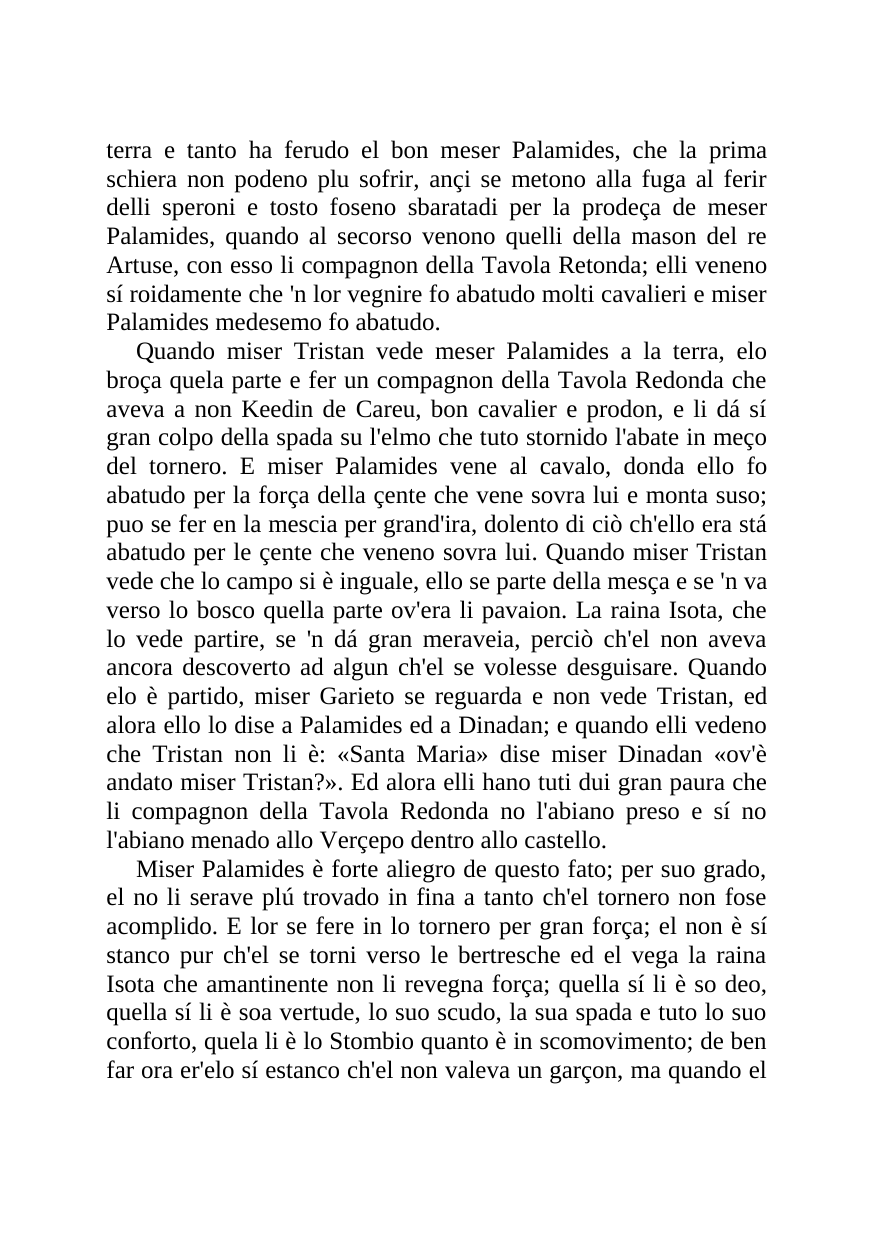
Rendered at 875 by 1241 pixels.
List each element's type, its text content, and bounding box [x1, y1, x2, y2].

text Miser Palamides è forte aliegro de questo fato; per suo grado, el no li serave plú trovado in fina a tanto ch'el tornero non fose acomplido. E lor se fere in lo tornero per gran força; el non è sí stanco pur ch'el se torni verso le bertresche ed el vega la raina Isota che amantinente non li revegna força; quella sí li è so deo, quella sí li è soa vertude, lo suo scudo, la sua spada e tuto lo suo conforto, quela li è lo Stombio quanto è in scomovimento; de ben far ora er'elo sí estanco ch'el non valeva un garçon, ma quando el [106, 854, 768, 1084]
text terra e tanto ha ferudo el bon meser Palamides, che la prima schiera non podeno plu sofrir, ançi se metono alla fuga al ferir delli speroni e tosto foseno sbaratadi per la prodeça de meser Palamides, quando al secorso venono quelli della mason del re Artuse, con esso li compagnon della Tavola Retonda; elli veneno sí roidamente che 'n lor vegnire fo abatudo molti cavalieri e miser Palamides medesemo fo abatudo. [106, 135, 768, 336]
text Quando miser Tristan vede meser Palamides a la terra, elo broça quela parte e fer un compagnon della Tavola Redonda che aveva a non Keedin de Careu, bon cavalier e prodon, e li dá sí gran colpo della spada su l'elmo che tuto stornido l'abate in meço del tornero. E miser Palamides vene al cavalo, donda ello fo abatudo per la força della çente che vene sovra lui e monta suso; puo se fer en la mescia per grand'ira, dolento di ciò ch'ello era stá abatudo per le çente che veneno sovra lui. Quando miser Tristan vede che lo campo si è inguale, ello se parte della mesça e se 'n va verso lo bosco quella parte ov'era li pavaion. La raina Isota, che lo vede partire, se 'n dá gran meraveia, perciò ch'el non aveva ancora descoverto ad algun ch'el se volesse desguisare. Quando elo è partido, miser Garieto se reguarda e non vede Tristan, ed alora ello lo dise a Palamides ed a Dinadan; e quando elli vedeno che Tristan non li è: «Santa Maria» dise miser Dinadan «ov'è andato miser Tristan?». Ed alora elli hano tuti dui gran paura che li compagnon della Tavola Redonda no l'abiano preso e sí no l'abiano menado allo Verçepo dentro allo castello. [106, 336, 768, 854]
